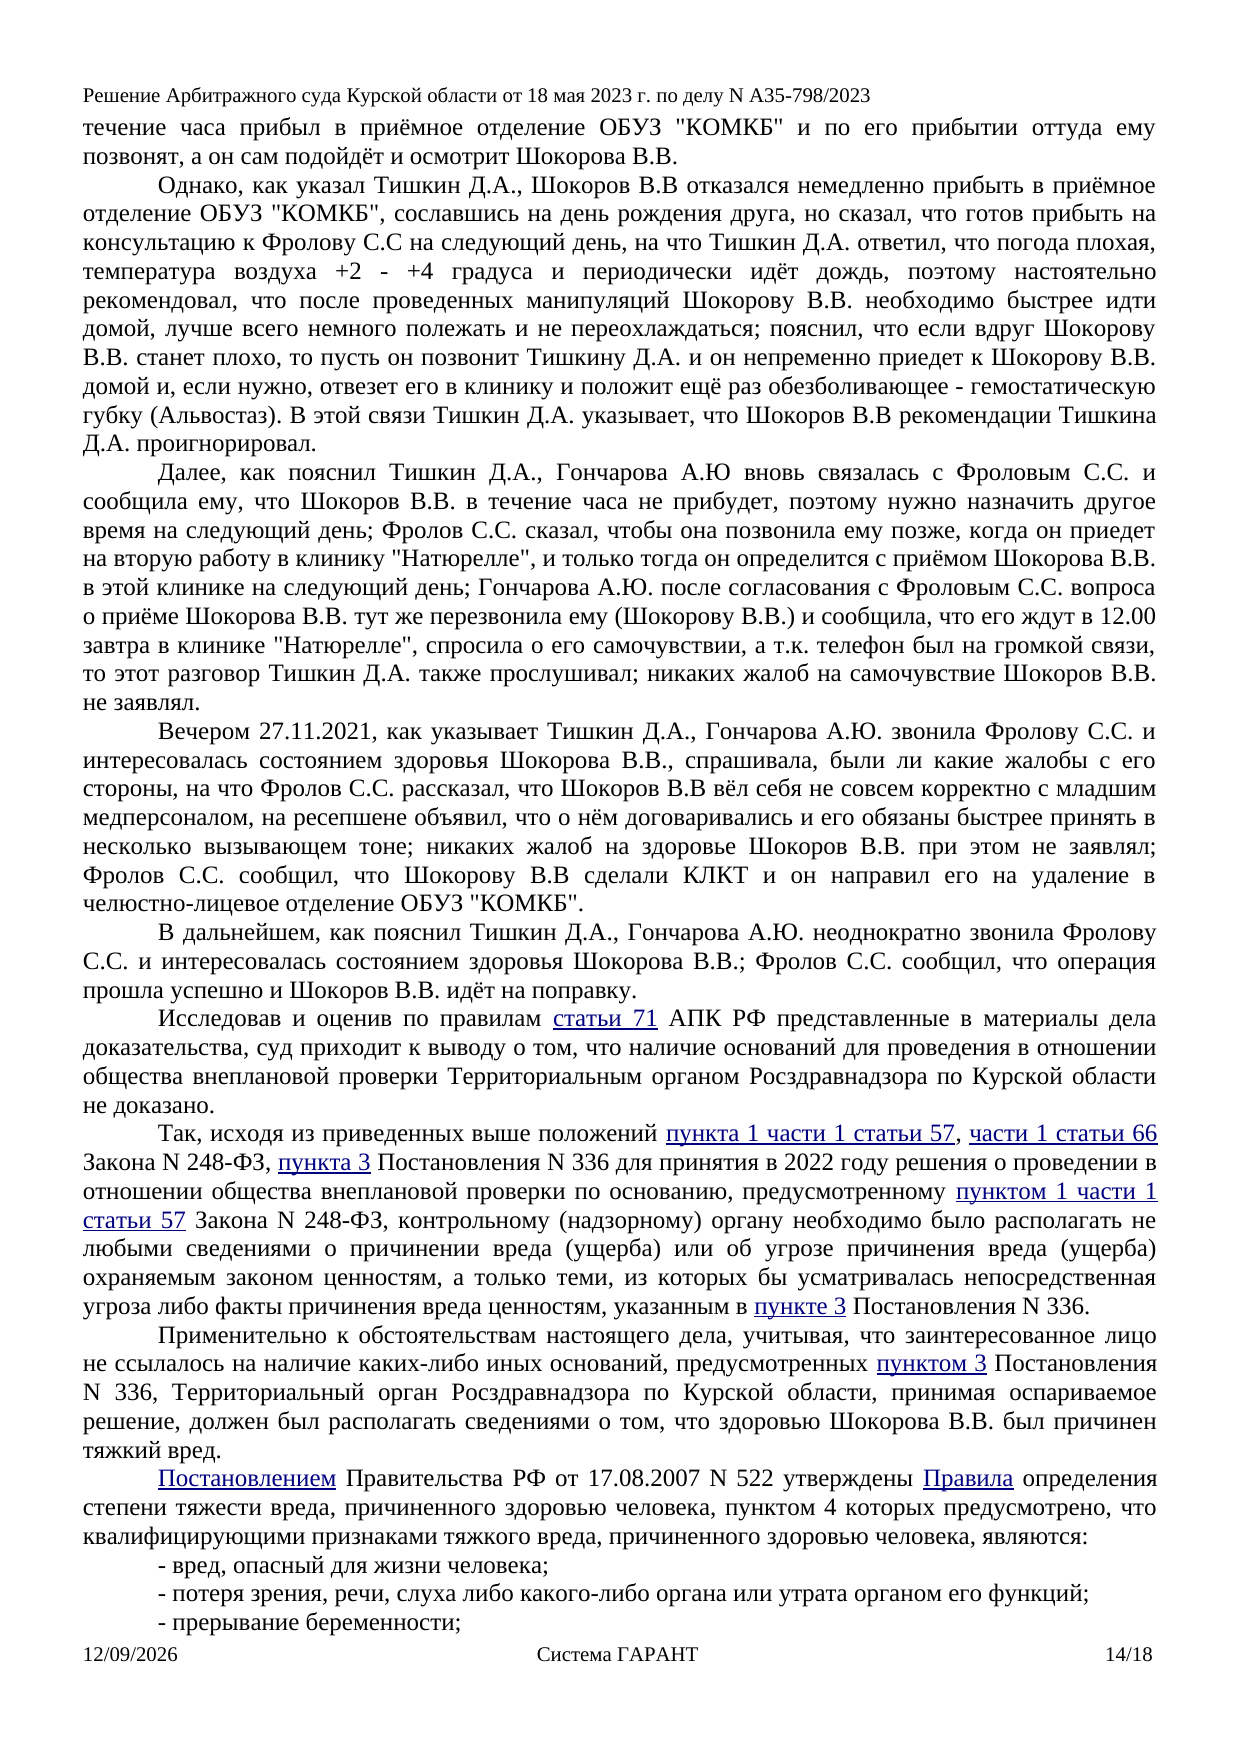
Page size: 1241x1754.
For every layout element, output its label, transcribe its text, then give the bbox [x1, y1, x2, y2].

text Далее, как пояснил Тишкин Д.А., Гончарова А.Ю вновь связалась с Фроловым С.С. и сообщила ему, что Шокоров В.В. в течение часа не прибудет, поэтому нужно назначить другое время на следующий день; Фролов С.С. сказал, чтобы она позвонила ему позже, когда он приедет на вторую работу в клинику "Натюрелле", и только тогда он определится с приёмом Шокорова В.В. в этой клинике на следующий день; Гончарова А.Ю. после согласования с Фроловым С.С. вопроса о приёме Шокорова В.В. тут же перезвонила ему (Шокорову В.В.) и сообщила, что его ждут в 12.00 завтра в клинике "Натюрелле", спросила о его самочувствии, а т.к. телефон был на громкой связи, то этот разговор Тишкин Д.А. также прослушивал; никаких жалоб на самочувствие Шокоров В.В. не заявлял. [83, 457, 1157, 716]
text - вред, опасный для жизни человека; [83, 1550, 1157, 1578]
text Однако, как указал Тишкин Д.А., Шокоров В.В отказался немедленно прибыть в приёмное отделение ОБУЗ "КОМКБ", сославшись на день рождения друга, но сказал, что готов прибыть на консультацию к Фролову С.С на следующий день, на что Тишкин Д.А. ответил, что погода плохая, температура воздуха +2 - +4 градуса и периодически идёт дождь, поэтому настоятельно рекомендовал, что после проведенных манипуляций Шокорову В.В. необходимо быстрее идти домой, лучше всего немного полежать и не переохлаждаться; пояснил, что если вдруг Шокорову В.В. станет плохо, то пусть он позвонит Тишкину Д.А. и он непременно приедет к Шокорову В.В. домой и, если нужно, отвезет его в клинику и положит ещё раз обезболивающее - гемостатическую губку (Альвостаз). В этой связи Тишкин Д.А. указывает, что Шокоров В.В рекомендации Тишкина Д.А. проигнорировал. [83, 170, 1157, 457]
text Постановлением Правительства РФ от 17.08.2007 N 522 утверждены Правила определения степени тяжести вреда, причиненного здоровью человека, пунктом 4 которых предусмотрено, что квалифицирующими признаками тяжкого вреда, причиненного здоровью человека, являются: [83, 1463, 1157, 1550]
text Вечером 27.11.2021, как указывает Тишкин Д.А., Гончарова А.Ю. звонила Фролову С.С. и интересовалась состоянием здоровья Шокорова В.В., спрашивала, были ли какие жалобы с его стороны, на что Фролов С.С. рассказал, что Шокоров В.В вёл себя не совсем корректно с младшим медперсоналом, на ресепшене объявил, что о нём договаривались и его обязаны быстрее принять в несколько вызывающем тоне; никаких жалоб на здоровье Шокоров В.В. при этом не заявлял; Фролов С.С. сообщил, что Шокорову В.В сделали КЛКТ и он направил его на удаление в челюстно-лицевое отделение ОБУЗ "КОМКБ". [83, 716, 1157, 917]
text Так, исходя из приведенных выше положений пункта 1 части 1 статьи 57, части 1 статьи 66 Закона N 248-ФЗ, пункта 3 Постановления N 336 для принятия в 2022 году решения о проведении в отношении общества внеплановой проверки по основанию, предусмотренному пунктом 1 части 1 статьи 57 Закона N 248-ФЗ, контрольному (надзорному) органу необходимо было располагать не любыми сведениями о причинении вреда (ущерба) или об угрозе причинения вреда (ущерба) охраняемым законом ценностям, а только теми, из которых бы усматривалась непосредственная угроза либо факты причинения вреда ценностям, указанным в пункте 3 Постановления N 336. [83, 1118, 1157, 1320]
text - прерывание беременности; [83, 1607, 1157, 1636]
text В дальнейшем, как пояснил Тишкин Д.А., Гончарова А.Ю. неоднократно звонила Фролову С.С. и интересовалась состоянием здоровья Шокорова В.В.; Фролов С.С. сообщил, что операция прошла успешно и Шокоров В.В. идёт на поправку. [83, 917, 1157, 1003]
text течение часа прибыл в приёмное отделение ОБУЗ "КОМКБ" и по его прибытии оттуда ему позвонят, а он сам подойдёт и осмотрит Шокорова В.В. [83, 112, 1157, 170]
text Применительно к обстоятельствам настоящего дела, учитывая, что заинтересованное лицо не ссылалось на наличие каких-либо иных оснований, предусмотренных пунктом 3 Постановления N 336, Территориальный орган Росздравнадзора по Курской области, принимая оспариваемое решение, должен был располагать сведениями о том, что здоровью Шокорова В.В. был причинен тяжкий вред. [83, 1320, 1157, 1463]
text - потеря зрения, речи, слуха либо какого-либо органа или утрата органом его функций; [83, 1578, 1157, 1607]
text Исследовав и оценив по правилам статьи 71 АПК РФ представленные в материалы дела доказательства, суд приходит к выводу о том, что наличие оснований для проведения в отношении общества внеплановой проверки Территориальным органом Росздравнадзора по Курской области не доказано. [83, 1003, 1157, 1118]
